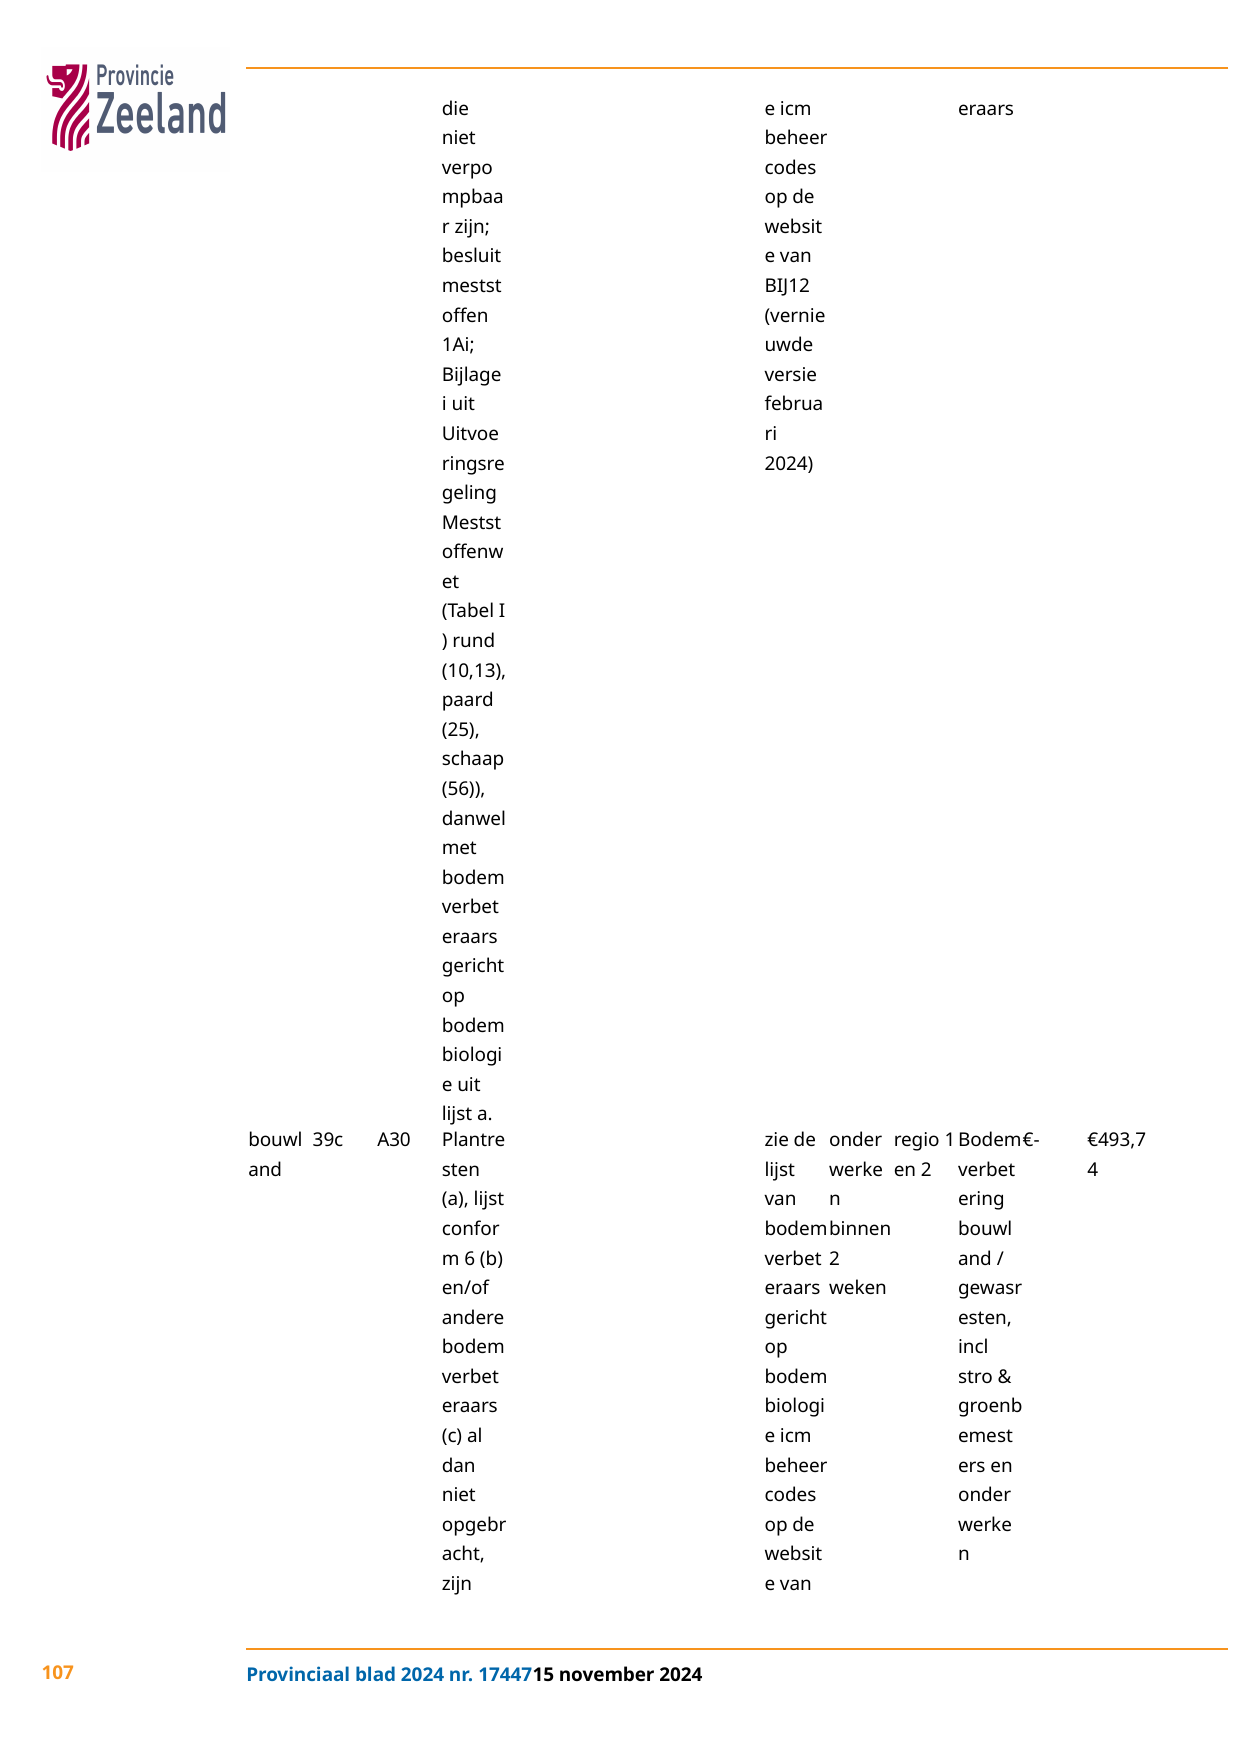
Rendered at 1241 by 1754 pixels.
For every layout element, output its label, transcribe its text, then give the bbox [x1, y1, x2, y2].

table_cell Bodemverbetering bouwland / gewasresten, incl stro & groenbemesters en onderwerken [958, 1126, 1022, 1596]
table_cell [506, 95, 571, 1126]
table_cell bouwland [248, 1126, 312, 1596]
table_cell 39c [313, 1126, 377, 1596]
table_cell onderwerken binnen 2 weken [829, 1126, 893, 1596]
table_cell [377, 95, 442, 1126]
table_cell regio 1 en 2 [894, 1126, 958, 1596]
picture [41, 47, 231, 172]
table_cell [1087, 95, 1152, 1126]
table_cell [635, 95, 700, 1126]
table_cell [248, 95, 312, 1126]
table_cell €493,74 [1087, 1126, 1152, 1596]
table_cell [700, 95, 764, 1126]
table_cell [506, 1126, 571, 1596]
table_cell [829, 95, 893, 1126]
table_cell Plantresten (a), lijst conform 6 (b) en/of andere bodemverbeteraars (c) al dan niet opgebracht, zijn [442, 1126, 506, 1596]
table_cell e icm beheercodes op de website van BIJ12 (vernieuwde versie februari 2024) [764, 95, 829, 1126]
table_cell [571, 95, 635, 1126]
table_cell [635, 1126, 700, 1596]
table_cell [571, 1126, 635, 1596]
table_cell [313, 95, 377, 1126]
table_cell die niet verpompbaar zijn; besluit meststoffen 1Ai; Bijlage i uit Uitvoeringsregeling Meststoffenwet (Tabel I ) rund (10,13), paard (25), schaap (56)), danwel met bodemverbeteraars gericht op bodembiologie uit lijst a. [442, 95, 506, 1126]
table_cell A30 [377, 1126, 442, 1596]
table_cell [894, 95, 958, 1126]
table_cell [700, 1126, 764, 1596]
table_cell €- [1023, 1126, 1087, 1596]
table_cell [1023, 95, 1087, 1126]
table_cell zie de lijst van bodemverbeteraars gericht op bodembiologie icm beheercodes op de website van [764, 1126, 829, 1596]
table_cell eraars [958, 95, 1022, 1126]
